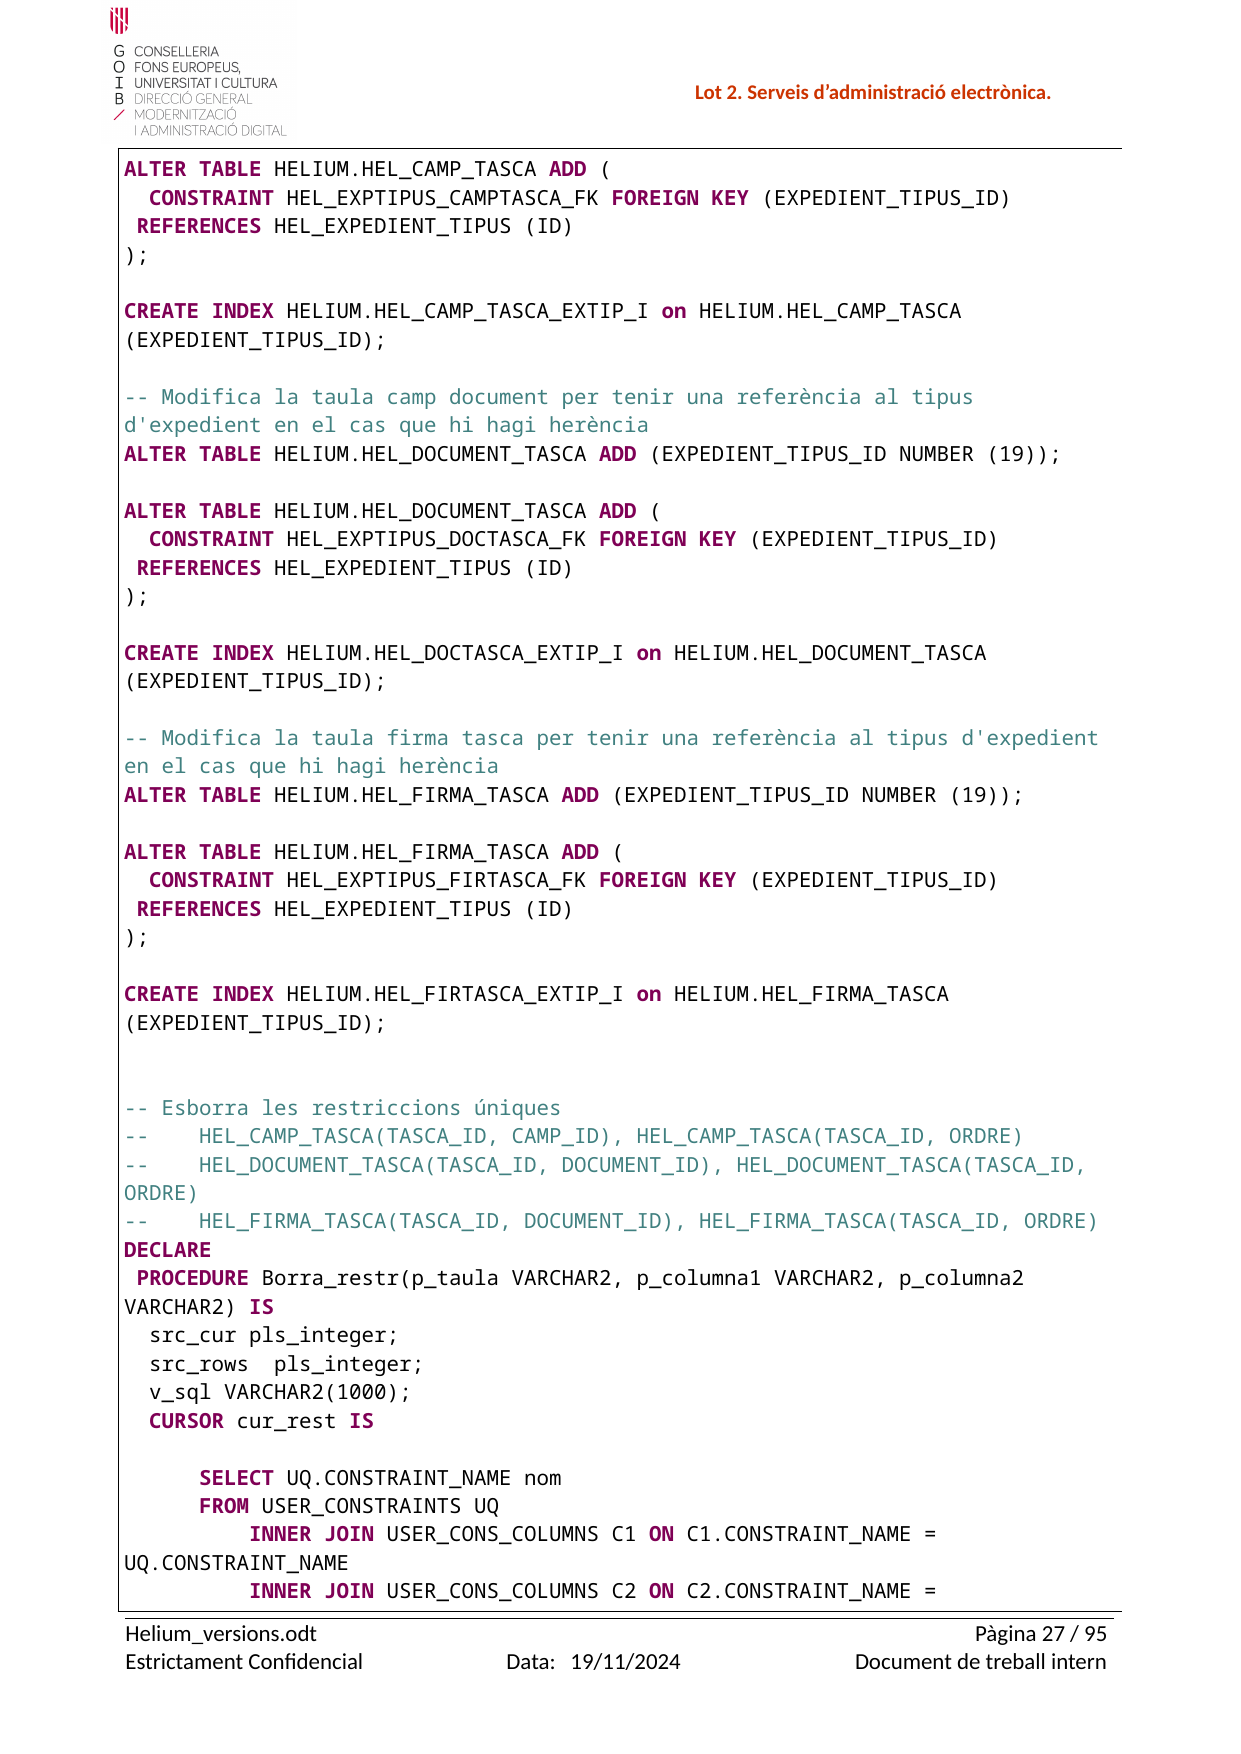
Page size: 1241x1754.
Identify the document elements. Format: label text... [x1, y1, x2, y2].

picture [100, 0, 297, 144]
table_header ALTER TABLE HELIUM.HEL_CAMP_TASCA ADD ( CONSTRAINT HEL_EXPTIPUS_CAMPTASCA_FK FOREIGN KEY (EXPEDIENT_TIPUS_ID) REFERENCES HEL_EXPEDIENT_TIPUS (ID) ); CREATE INDEX HELIUM.HEL_CAMP_TASCA_EXTIP_I on HELIUM.HEL_CAMP_TASCA (EXPEDIENT_TIPUS_ID); -- Modifica la taula camp document per tenir una referència al tipus d'expedient en el cas que hi hagi herència ALTER TABLE HELIUM.HEL_DOCUMENT_TASCA ADD (EXPEDIENT_TIPUS_ID NUMBER (19)); ALTER TABLE HELIUM.HEL_DOCUMENT_TASCA ADD ( CONSTRAINT HEL_EXPTIPUS_DOCTASCA_FK FOREIGN KEY (EXPEDIENT_TIPUS_ID) REFERENCES HEL_EXPEDIENT_TIPUS (ID) ); CREATE INDEX HELIUM.HEL_DOCTASCA_EXTIP_I on HELIUM.HEL_DOCUMENT_TASCA (EXPEDIENT_TIPUS_ID); -- Modifica la taula firma tasca per tenir una referència al tipus d'expedient en el cas que hi hagi herència ALTER TABLE HELIUM.HEL_FIRMA_TASCA ADD (EXPEDIENT_TIPUS_ID NUMBER (19)); ALTER TABLE HELIUM.HEL_FIRMA_TASCA ADD ( CONSTRAINT HEL_EXPTIPUS_FIRTASCA_FK FOREIGN KEY (EXPEDIENT_TIPUS_ID) REFERENCES HEL_EXPEDIENT_TIPUS (ID) ); CREATE INDEX HELIUM.HEL_FIRTASCA_EXTIP_I on HELIUM.HEL_FIRMA_TASCA (EXPEDIENT_TIPUS_ID); -- Esborra les restriccions úniques -- HEL_CAMP_TASCA(TASCA_ID, CAMP_ID), HEL_CAMP_TASCA(TASCA_ID, ORDRE) -- HEL_DOCUMENT_TASCA(TASCA_ID, DOCUMENT_ID), HEL_DOCUMENT_TASCA(TASCA_ID, ORDRE) -- HEL_FIRMA_TASCA(TASCA_ID, DOCUMENT_ID), HEL_FIRMA_TASCA(TASCA_ID, ORDRE) DECLARE PROCEDURE Borra_restr(p_taula VARCHAR2, p_columna1 VARCHAR2, p_columna2 VARCHAR2) IS src_cur pls_integer; src_rows pls_integer; v_sql VARCHAR2(1000); CURSOR cur_rest IS SELECT UQ.CONSTRAINT_NAME nom FROM USER_CONSTRAINTS UQ INNER JOIN USER_CONS_COLUMNS C1 ON C1.CONSTRAINT_NAME = UQ.CONSTRAINT_NAME INNER JOIN USER_CONS_COLUMNS C2 ON C2.CONSTRAINT_NAME = [119, 149, 1122, 1611]
